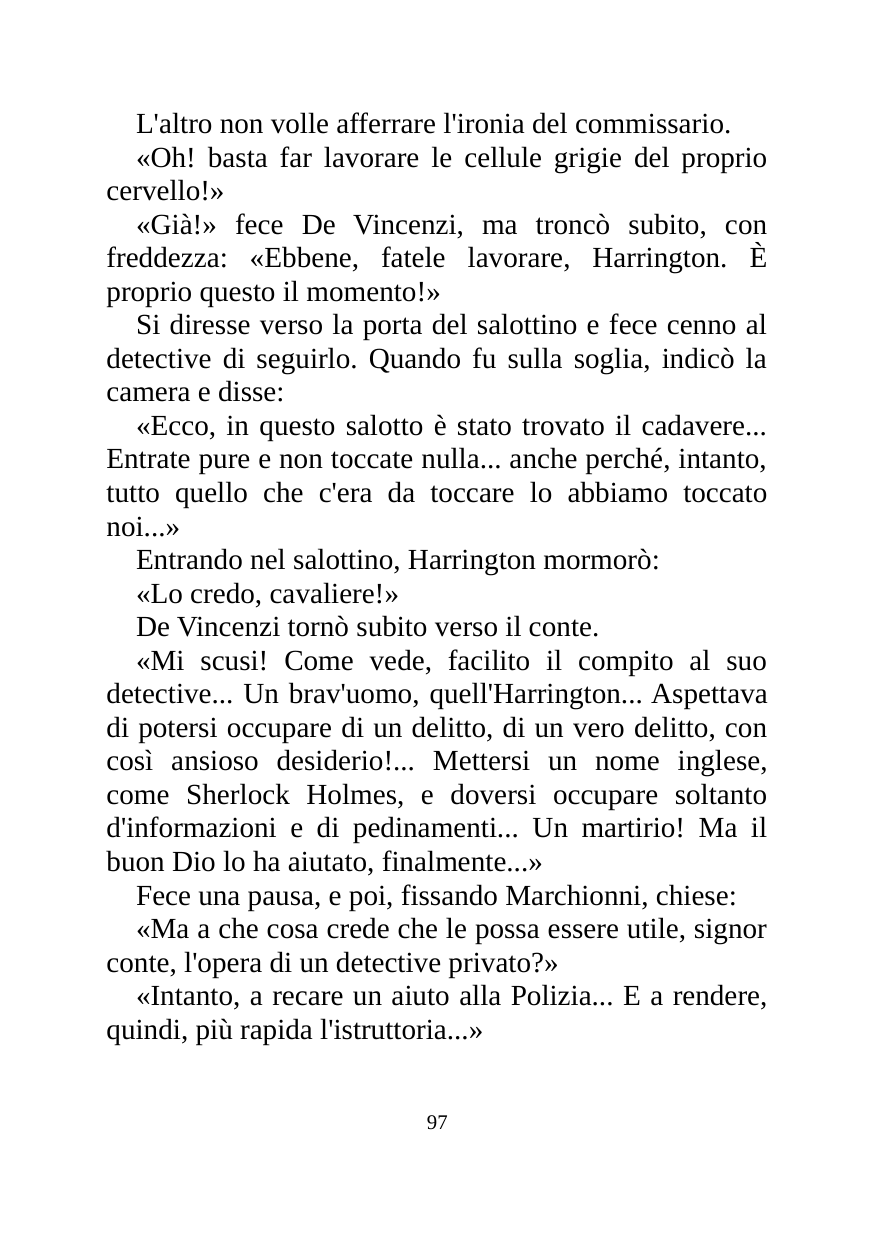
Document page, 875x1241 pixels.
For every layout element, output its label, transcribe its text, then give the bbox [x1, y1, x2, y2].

text «Già!» fece De Vincenzi, ma troncò subito, con freddezza: «Ebbene, fatele lavorare, Harrington. È proprio questo il momento!» [106, 207, 768, 307]
text «Ecco, in questo salotto è stato trovato il cadavere... Entrate pure e non toccate nulla... anche perché, intanto, tutto quello che c'era da toccare lo abbiamo toccato noi...» [106, 408, 768, 542]
text L'altro non volle afferrare l'ironia del commissario. [106, 106, 768, 140]
text De Vincenzi tornò subito verso il conte. [106, 609, 768, 643]
text Si diresse verso la porta del salottino e fece cenno al detective di seguirlo. Quando fu sulla soglia, indicò la camera e disse: [106, 307, 768, 408]
text «Lo credo, cavaliere!» [106, 576, 768, 609]
text «Intanto, a recare un aiuto alla Polizia... E a rendere, quindi, più rapida l'istruttoria...» [106, 978, 768, 1045]
text Fece una pausa, e poi, fissando Marchionni, chiese: [106, 878, 768, 911]
text Entrando nel salottino, Harrington mormorò: [106, 542, 768, 576]
text «Ma a che cosa crede che le possa essere utile, signor conte, l'opera di un detective privato?» [106, 911, 768, 978]
text «Mi scusi! Come vede, facilito il compito al suo detective... Un brav'uomo, quell'Harrington... Aspettava di potersi occupare di un delitto, di un vero delitto, con così ansioso desiderio!... Mettersi un nome inglese, come Sherlock Holmes, e doversi occupare soltanto d'informazioni e di pedinamenti... Un martirio! Ma il buon Dio lo ha aiutato, finalmente...» [106, 643, 768, 878]
text «Oh! basta far lavorare le cellule grigie del proprio cervello!» [106, 140, 768, 207]
